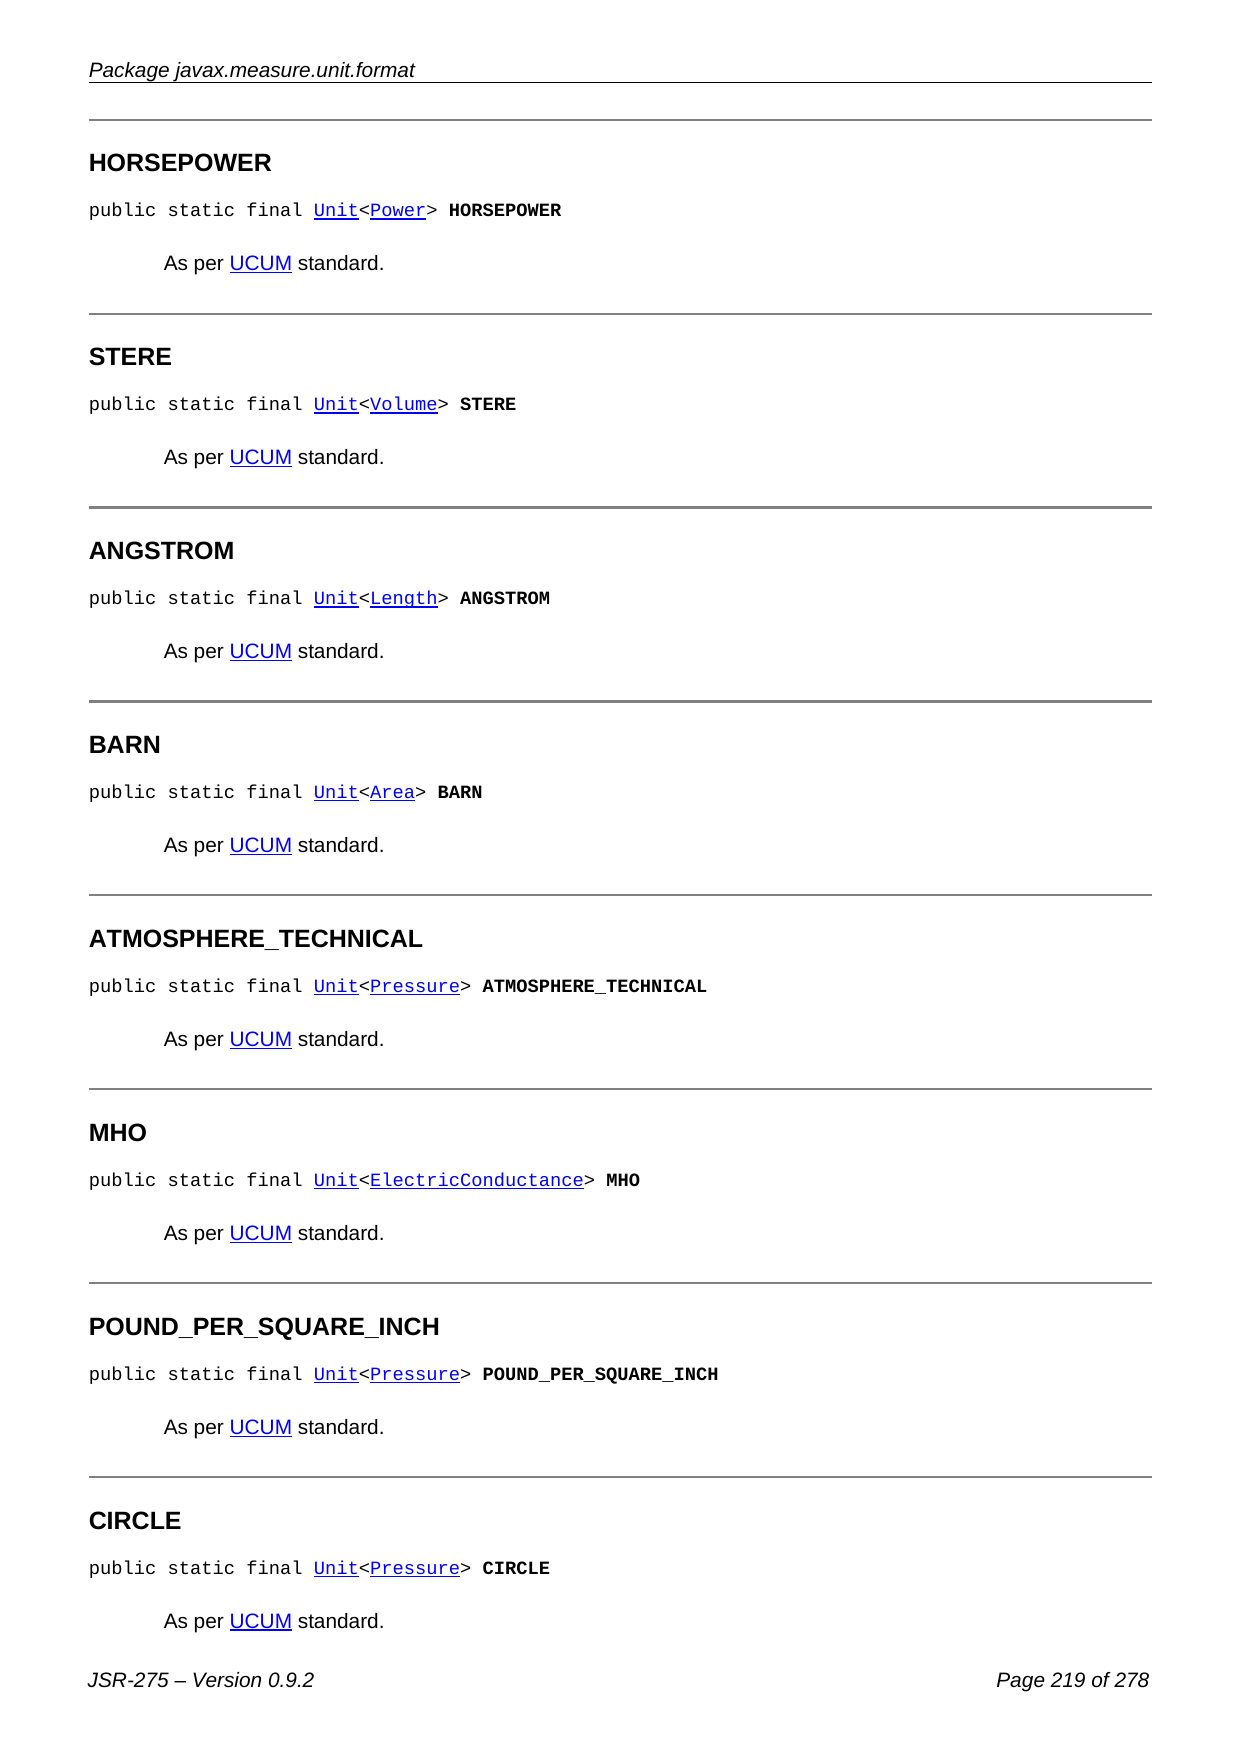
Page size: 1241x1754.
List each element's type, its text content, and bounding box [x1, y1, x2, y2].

subtitle MHO [88, 1119, 1152, 1147]
subtitle ATMOSPHERE_TECHNICAL [88, 925, 1152, 953]
text As per UCUM standard. [163, 1027, 1152, 1051]
text public static final Unit<Pressure> POUND_PER_SQUARE_INCH [88, 1365, 1152, 1386]
subtitle ANGSTROM [88, 537, 1152, 565]
text public static final Unit<Pressure> ATMOSPHERE_TECHNICAL [88, 977, 1152, 998]
text public static final Unit<Area> BARN [88, 783, 1152, 804]
text public static final Unit<Volume> STERE [88, 395, 1152, 416]
text As per UCUM standard. [163, 1415, 1152, 1438]
text As per UCUM standard. [163, 639, 1152, 663]
text As per UCUM standard. [163, 1221, 1152, 1244]
text As per UCUM standard. [163, 1609, 1152, 1632]
subtitle BARN [88, 731, 1152, 759]
subtitle HORSEPOWER [88, 149, 1152, 177]
subtitle STERE [88, 343, 1152, 371]
text public static final Unit<Power> HORSEPOWER [88, 201, 1152, 222]
text public static final Unit<ElectricConductance> MHO [88, 1171, 1152, 1192]
subtitle CIRCLE [88, 1507, 1152, 1534]
text As per UCUM standard. [163, 833, 1152, 857]
text As per UCUM standard. [163, 445, 1152, 469]
text public static final Unit<Pressure> CIRCLE [88, 1559, 1152, 1580]
text public static final Unit<Length> ANGSTROM [88, 589, 1152, 610]
text As per UCUM standard. [163, 251, 1152, 275]
subtitle POUND_PER_SQUARE_INCH [88, 1313, 1152, 1341]
